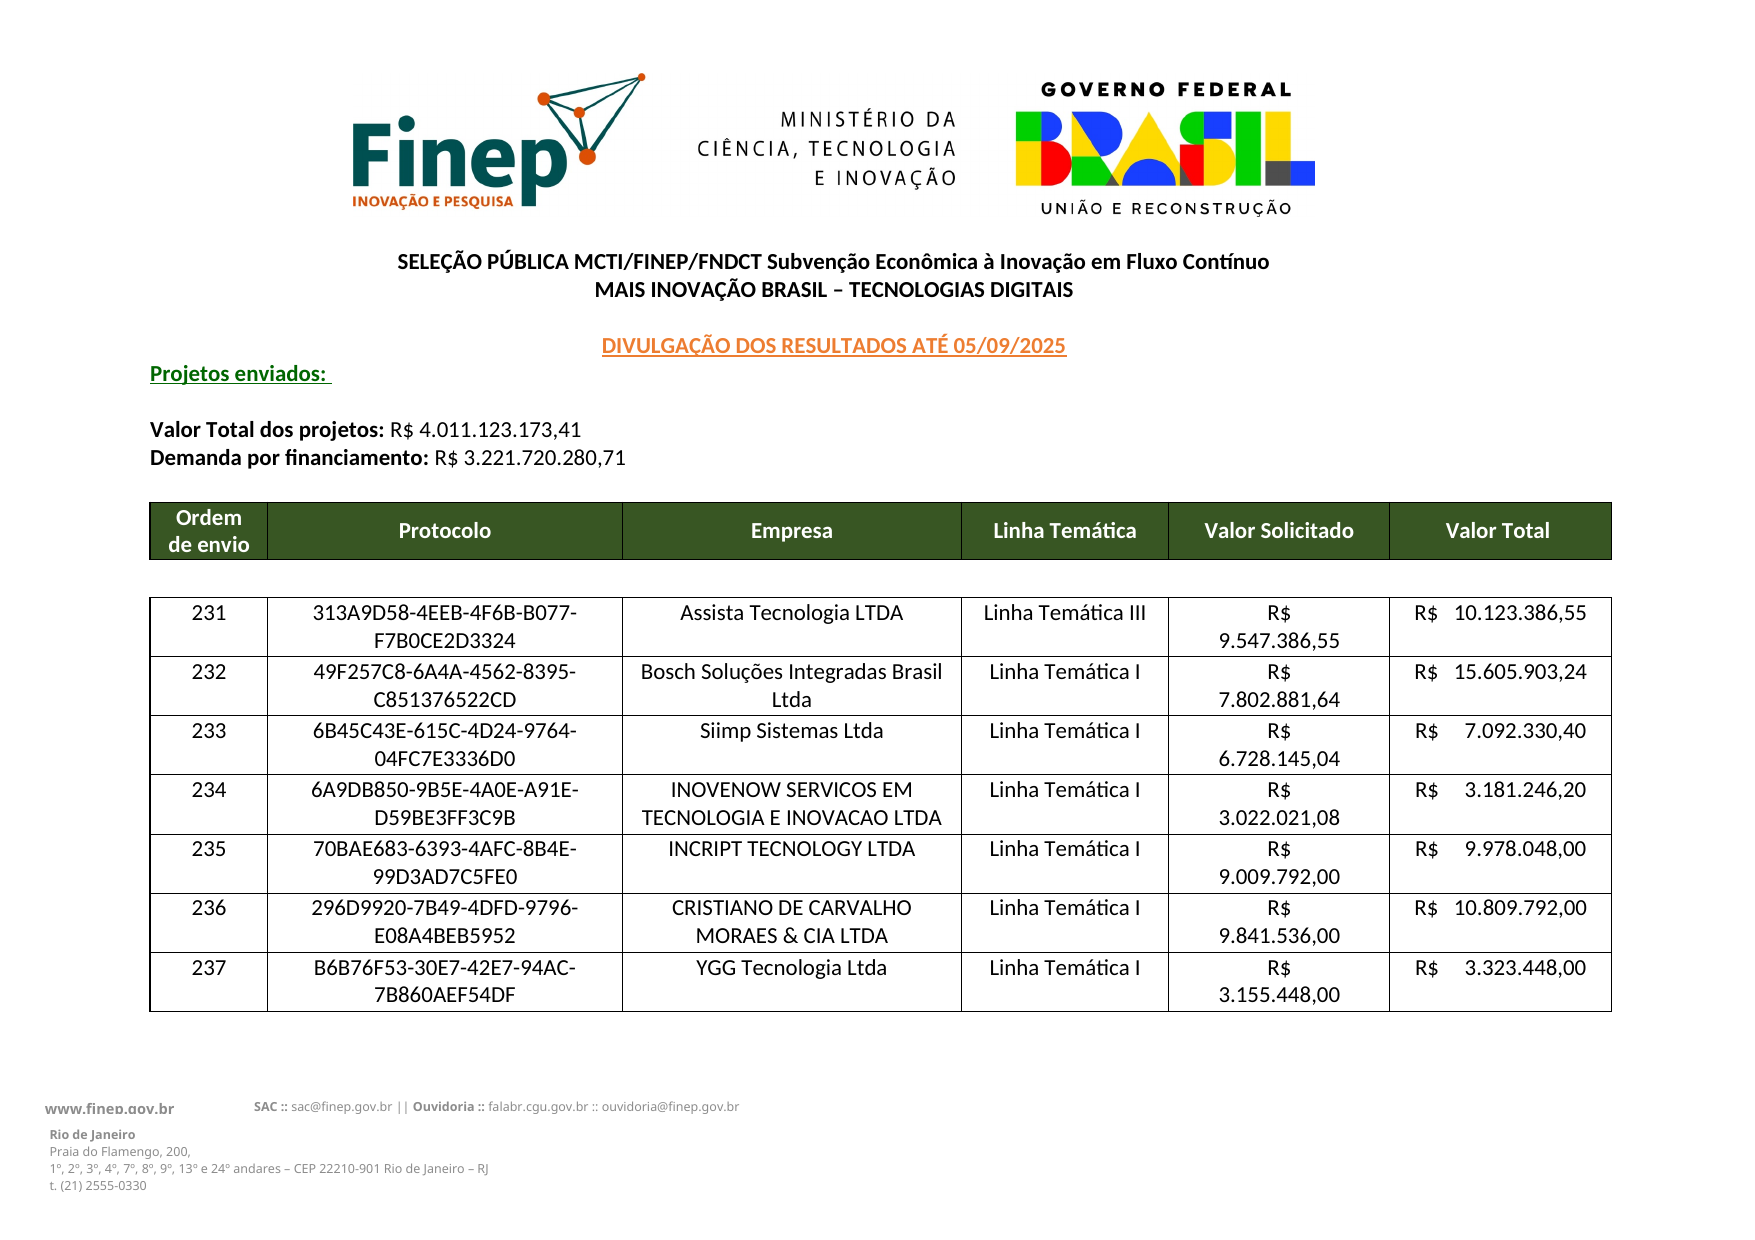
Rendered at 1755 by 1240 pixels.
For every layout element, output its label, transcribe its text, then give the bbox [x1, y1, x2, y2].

table_cell R$ 10.123.386,55 [1390, 598, 1611, 656]
table_cell R$ 9.841.536,00 [1169, 894, 1389, 952]
table_cell 313A9D58-4EEB-4F6B-B077-F7B0CE2D3324 [268, 598, 622, 656]
table_cell Linha Temática I [962, 775, 1168, 833]
table_cell 234 [151, 775, 267, 833]
table_cell Linha Temática I [962, 716, 1168, 774]
table_cell 235 [151, 835, 267, 892]
table_cell 236 [151, 894, 267, 952]
table_cell Linha Temática I [962, 835, 1168, 892]
table_cell 6A9DB850-9B5E-4A0E-A91E-D59BE3FF3C9B [268, 775, 622, 833]
table_cell INCRIPT TECNOLOGY LTDA [623, 835, 961, 892]
table_cell R$ 15.605.903,24 [1390, 657, 1611, 715]
table_cell R$ 6.728.145,04 [1169, 716, 1389, 774]
table_cell R$ 3.323.448,00 [1390, 953, 1611, 1011]
table_cell R$ 9.009.792,00 [1169, 835, 1389, 892]
table_cell R$ 7.802.881,64 [1169, 657, 1389, 715]
table_cell R$ 9.978.048,00 [1390, 835, 1611, 892]
table_cell 6B45C43E-615C-4D24-9764-04FC7E3336D0 [268, 716, 622, 774]
table_cell CRISTIANO DE CARVALHO MORAES & CIA LTDA [623, 894, 961, 952]
table_cell 49F257C8-6A4A-4562-8395-C851376522CD [268, 657, 622, 715]
table_cell B6B76F53-30E7-42E7-94AC-7B860AEF54DF [268, 953, 622, 1011]
table_cell 237 [151, 953, 267, 1011]
table_cell Siimp Sistemas Ltda [623, 716, 961, 774]
table_cell Linha Temática I [962, 657, 1168, 715]
table_cell INOVENOW SERVICOS EM TECNOLOGIA E INOVACAO LTDA [623, 775, 961, 833]
table_cell R$ 10.809.792,00 [1390, 894, 1611, 952]
table_cell R$ 3.022.021,08 [1169, 775, 1389, 833]
table_cell 70BAE683-6393-4AFC-8B4E-99D3AD7C5FE0 [268, 835, 622, 892]
table_cell Bosch Soluções Integradas Brasil Ltda [623, 657, 961, 715]
table_cell Assista Tecnologia LTDA [623, 598, 961, 656]
table_cell Linha Temática III [962, 598, 1168, 656]
table_cell 296D9920-7B49-4DFD-9796-E08A4BEB5952 [268, 894, 622, 952]
table_cell 231 [151, 598, 267, 656]
table_cell YGG Tecnologia Ltda [623, 953, 961, 1011]
table_cell R$ 7.092.330,40 [1390, 716, 1611, 774]
table_cell 232 [151, 657, 267, 715]
table_cell Linha Temática I [962, 953, 1168, 1011]
table_cell R$ 3.155.448,00 [1169, 953, 1389, 1011]
table_cell R$ 3.181.246,20 [1390, 775, 1611, 833]
table_cell 233 [151, 716, 267, 774]
table_cell Linha Temática I [962, 894, 1168, 952]
table_cell R$ 9.547.386,55 [1169, 598, 1389, 656]
